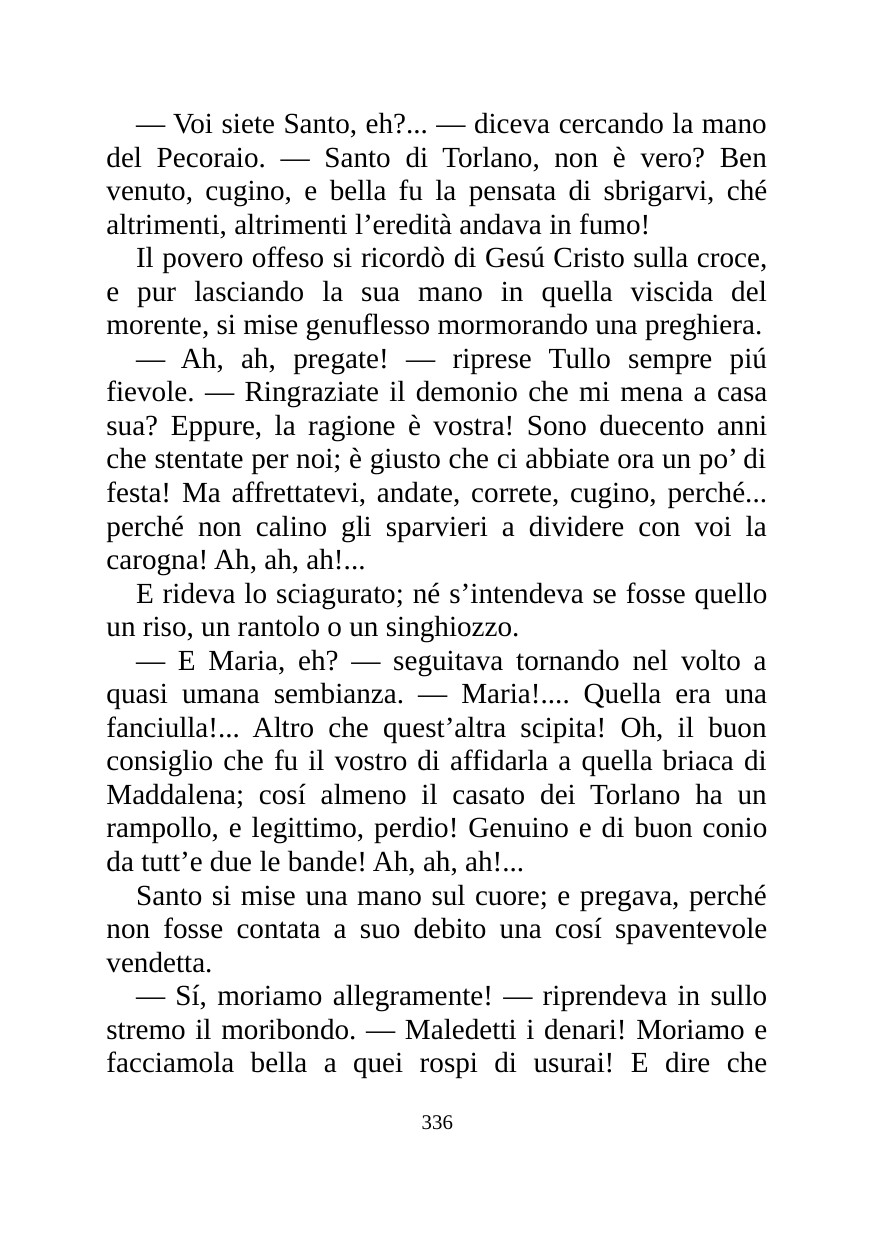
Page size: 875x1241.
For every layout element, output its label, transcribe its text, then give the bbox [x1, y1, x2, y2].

text — Ah, ah, pregate! — riprese Tullo sempre piú fievole. — Ringraziate il demonio che mi mena a casa sua? Eppure, la ragione è vostra! Sono duecento anni che stentate per noi; è giusto che ci abbiate ora un po’ di festa! Ma affrettatevi, andate, correte, cugino, perché... perché non calino gli sparvieri a dividere con voi la carogna! Ah, ah, ah!... [106, 341, 768, 576]
text — E Maria, eh? — seguitava tornando nel volto a quasi umana sembianza. — Maria!.... Quella era una fanciulla!... Altro che quest’altra scipita! Oh, il buon consiglio che fu il vostro di affidarla a quella briaca di Maddalena; cosí almeno il casato dei Torlano ha un rampollo, e legittimo, perdio! Genuino e di buon conio da tutt’e due le bande! Ah, ah, ah!... [106, 643, 768, 878]
text Santo si mise una mano sul cuore; e pregava, perché non fosse contata a suo debito una cosí spaventevole vendetta. [106, 878, 768, 978]
text E rideva lo sciagurato; né s’intendeva se fosse quello un riso, un rantolo o un singhiozzo. [106, 576, 768, 643]
text Il povero offeso si ricordò di Gesú Cristo sulla croce, e pur lasciando la sua mano in quella viscida del morente, si mise genuflesso mormorando una preghiera. [106, 240, 768, 341]
text — Sí, moriamo allegramente! — riprendeva in sullo stremo il moribondo. — Maledetti i denari! Moriamo e facciamola bella a quei rospi di usurai! E dire che [106, 978, 768, 1079]
text — Voi siete Santo, eh?... — diceva cercando la mano del Pecoraio. — Santo di Torlano, non è vero? Ben venuto, cugino, e bella fu la pensata di sbrigarvi, ché altrimenti, altrimenti l’eredità andava in fumo! [106, 106, 768, 240]
